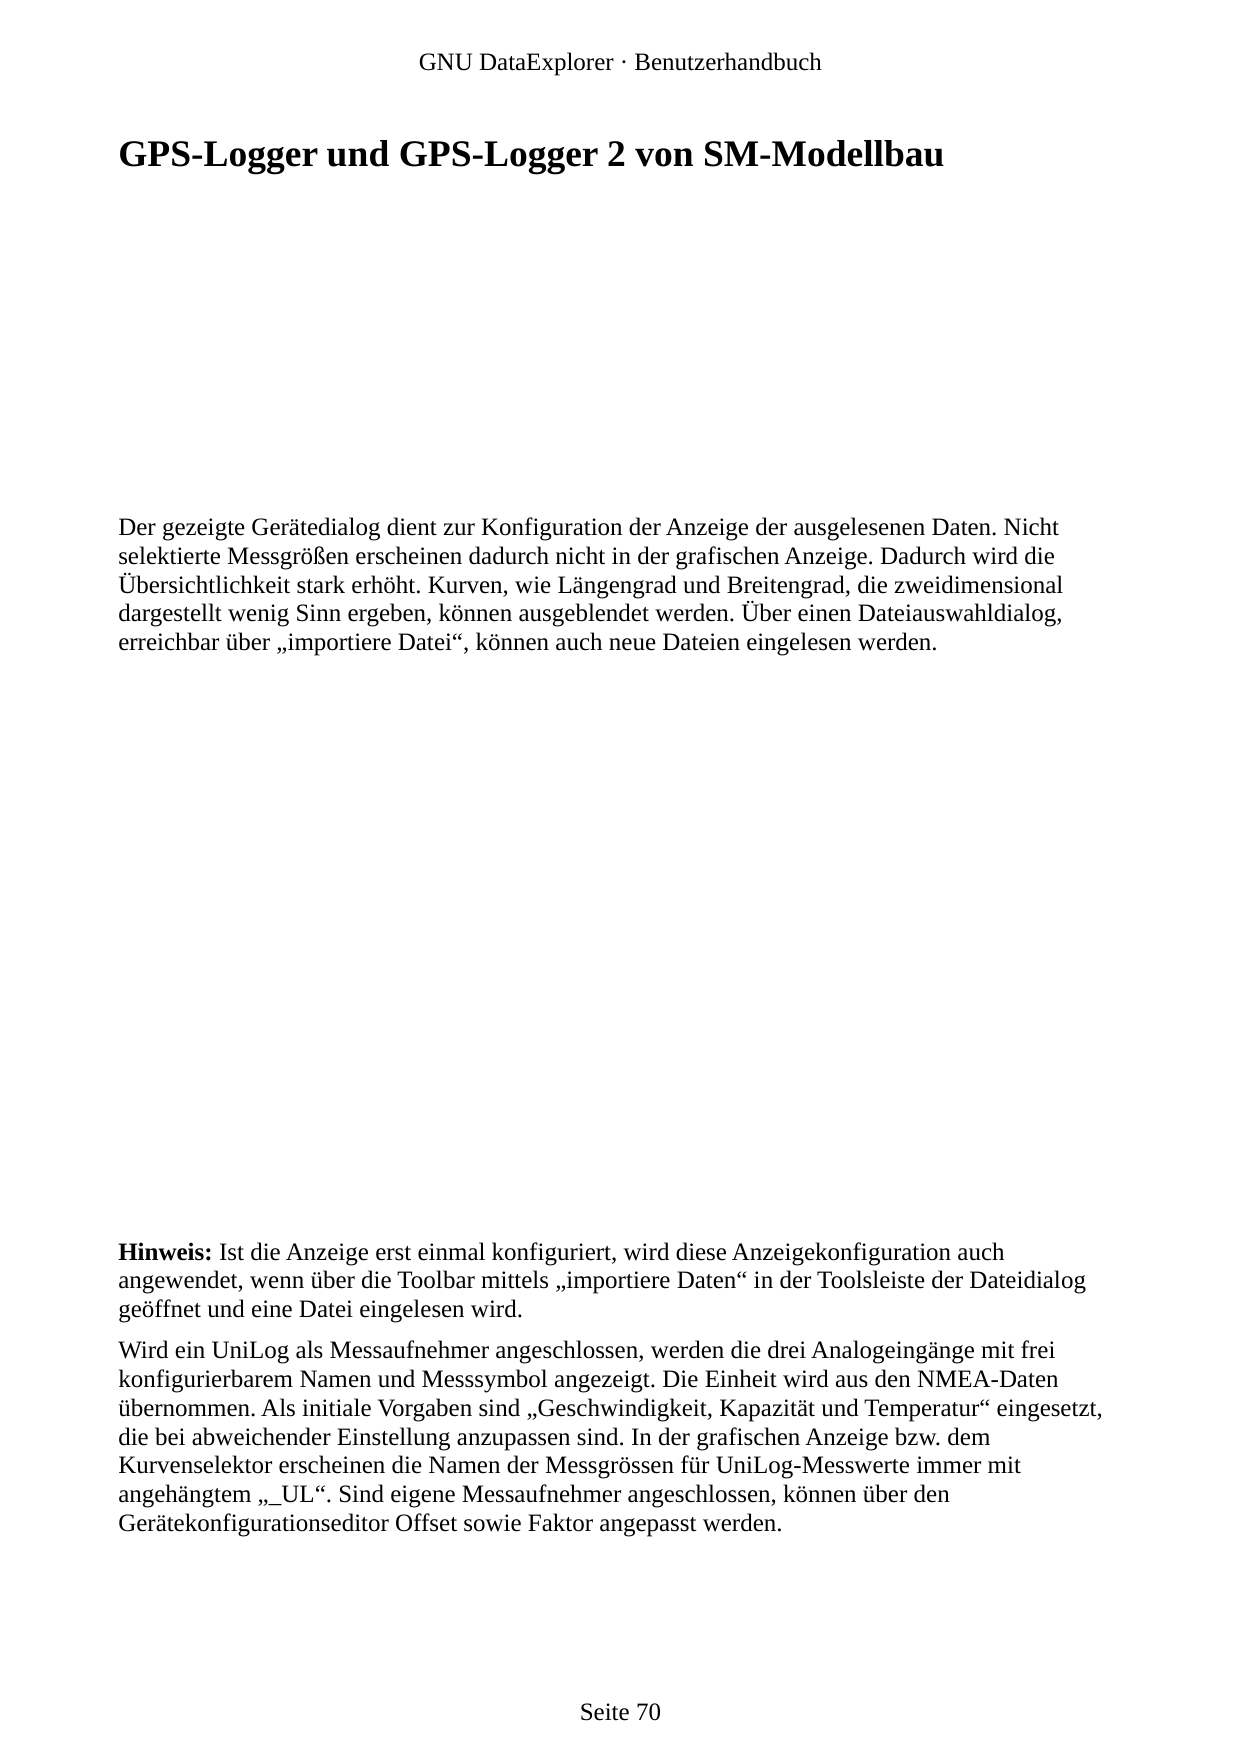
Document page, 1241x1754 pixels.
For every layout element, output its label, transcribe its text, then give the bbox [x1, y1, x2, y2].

text Hinweis: Ist die Anzeige erst einmal konfiguriert, wird diese Anzeigekonfiguration auch angewendet, wenn über die Toolbar mittels „importiere Daten“ in der Toolsleiste der Dateidialog geöffnet und eine Datei eingelesen wird. [118, 1237, 1122, 1323]
subtitle GPS-Logger und GPS-Logger 2 von SM-Modellbau [118, 131, 1122, 174]
text Der gezeigte Gerätedialog dient zur Konfiguration der Anzeige der ausgelesenen Daten. Nicht selektierte Messgrößen erscheinen dadurch nicht in der grafischen Anzeige. Dadurch wird die Übersichtlichkeit stark erhöht. Kurven, wie Längengrad und Breitengrad, die zweidimensional dargestellt wenig Sinn ergeben, können ausgeblendet werden. Über einen Dateiauswahldialog, erreichbar über „importiere Datei“, können auch neue Dateien eingelesen werden. [118, 512, 1122, 656]
text Wird ein UniLog als Messaufnehmer angeschlossen, werden die drei Analogeingänge mit frei konfigurierbarem Namen und Messsymbol angezeigt. Die Einheit wird aus den NMEA-Daten übernommen. Als initiale Vorgaben sind „Geschwindigkeit, Kapazität und Temperatur“ eingesetzt, die bei abweichender Einstellung anzupassen sind. In der grafischen Anzeige bzw. dem Kurvenselektor erscheinen die Namen der Messgrössen für UniLog-Messwerte immer mit angehängtem „_UL“. Sind eigene Messaufnehmer angeschlossen, können über den Gerätekonfigurationseditor Offset sowie Faktor angepasst werden. [118, 1335, 1122, 1537]
